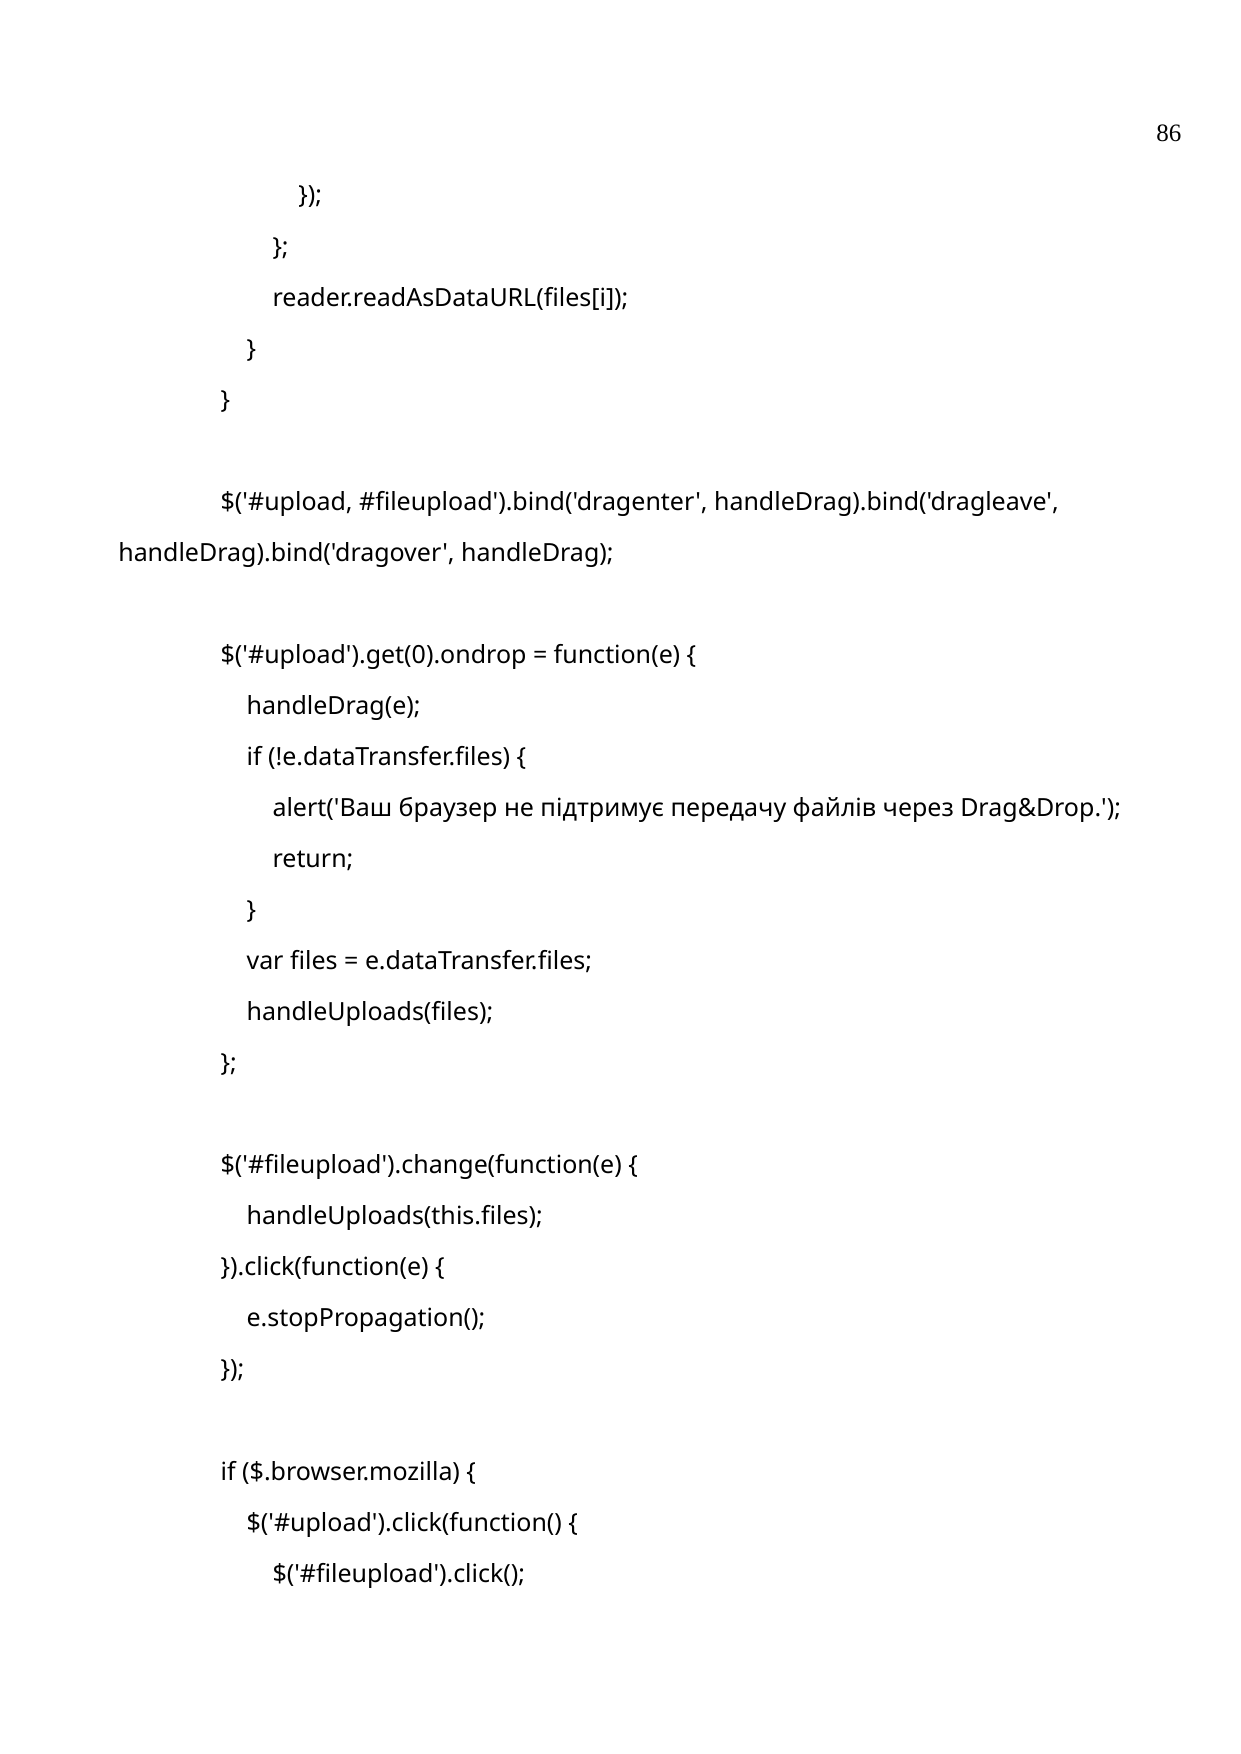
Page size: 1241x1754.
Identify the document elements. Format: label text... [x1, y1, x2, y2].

text e.stopPropagation(); [118, 1300, 1181, 1334]
text $('#upload').click(function() { [118, 1504, 1181, 1538]
text var files = e.dataTransfer.files; [118, 943, 1181, 977]
text $('#upload').get(0).ondrop = function(e) { [118, 636, 1181, 671]
text handleUploads(files); [118, 994, 1181, 1028]
text reader.readAsDataURL(files[i]); [118, 279, 1181, 313]
text }; [118, 228, 1181, 262]
text handleUploads(this.files); [118, 1198, 1181, 1232]
text return; [118, 841, 1181, 875]
text }; [118, 1045, 1181, 1079]
text if (!e.dataTransfer.files) { [118, 738, 1181, 773]
text }).click(function(e) { [118, 1249, 1181, 1283]
text $('#fileupload').click(); [118, 1555, 1181, 1589]
text } [118, 892, 1181, 926]
text handleDrag(e); [118, 687, 1181, 722]
text $('#fileupload').change(function(e) { [118, 1147, 1181, 1181]
text } [118, 381, 1181, 415]
text }); [118, 1351, 1181, 1385]
text } [118, 330, 1181, 364]
text }); [118, 177, 1181, 211]
text alert('Ваш браузер не підтримує передачу файлів через Drag&Drop.'); [118, 789, 1181, 824]
text if ($.browser.mozilla) { [118, 1453, 1181, 1487]
text $('#upload, #fileupload').bind('dragenter', handleDrag).bind('dragleave', handleDrag).bind('dragover', handleDrag); [118, 483, 1181, 568]
